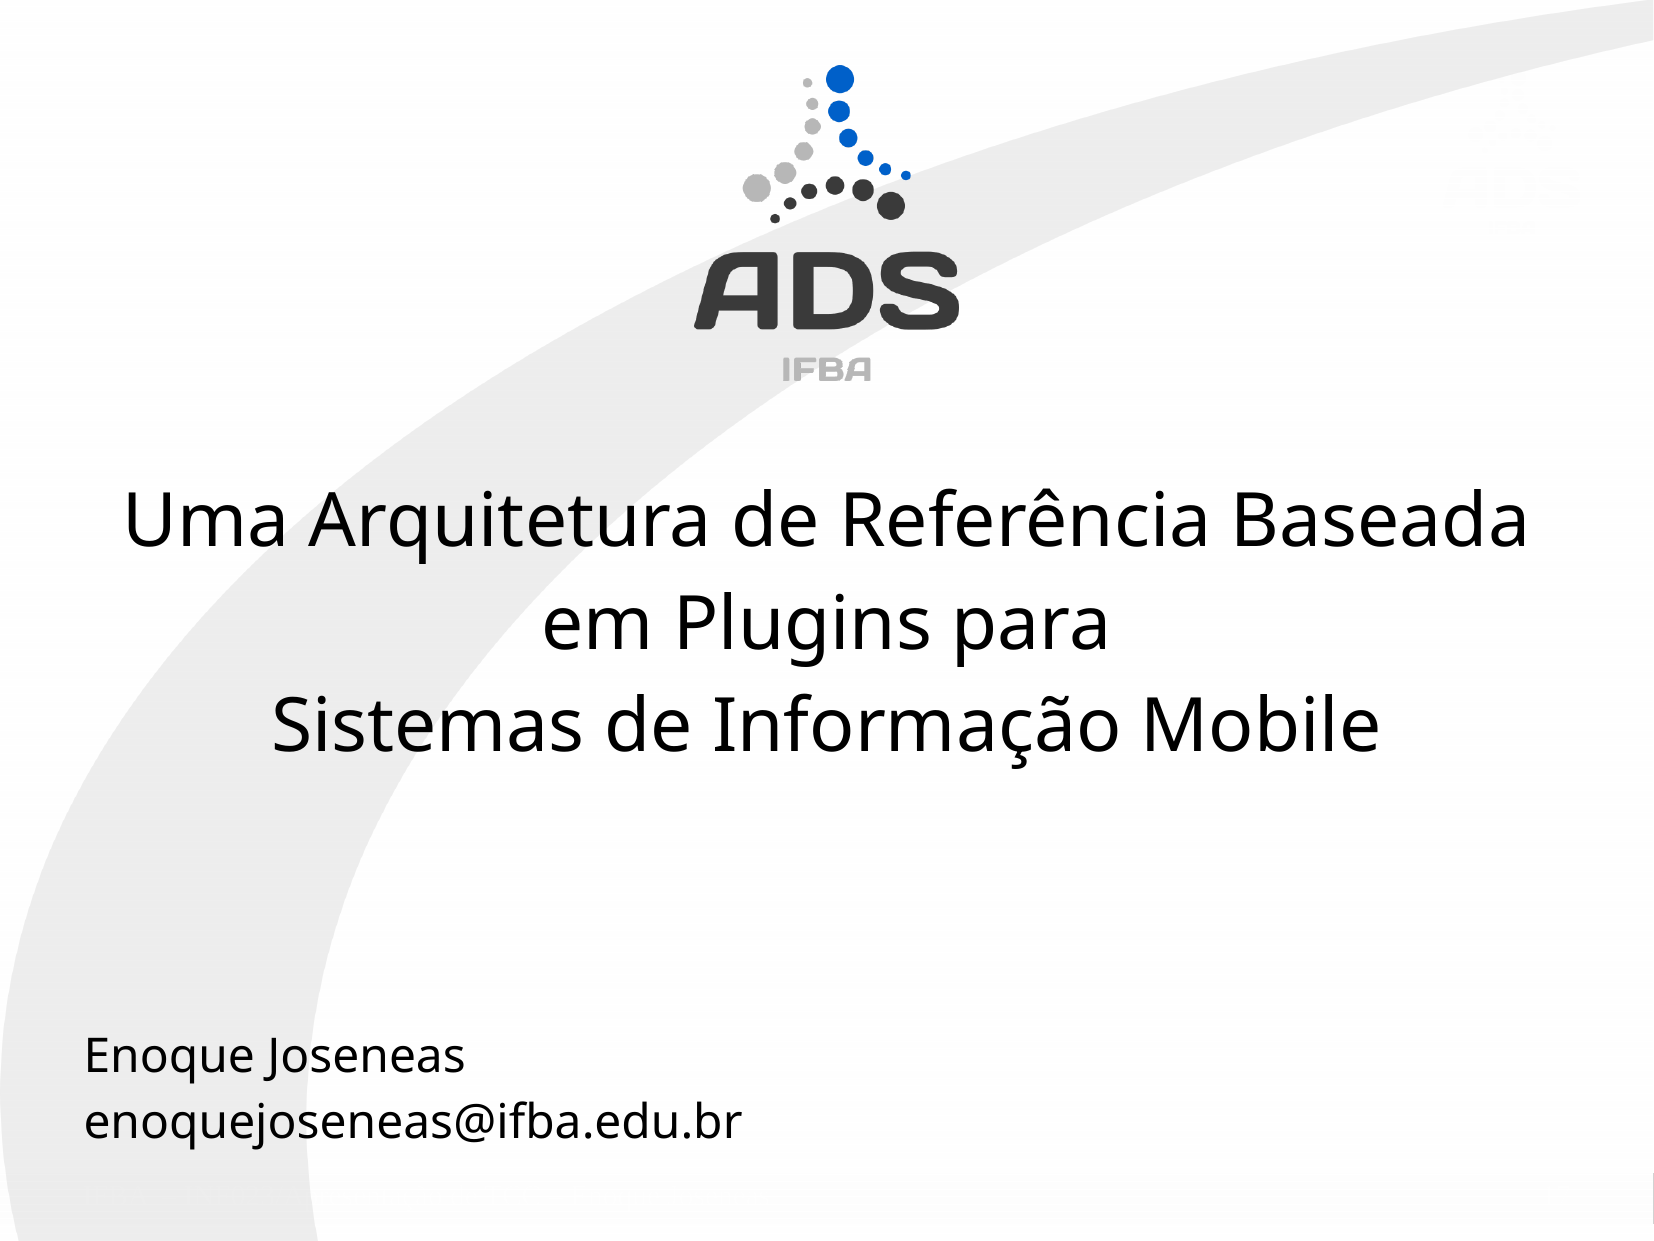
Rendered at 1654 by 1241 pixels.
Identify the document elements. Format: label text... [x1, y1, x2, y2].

picture [0, 0, 1654, 1241]
text_box Enoque Joseneas enoquejoseneas@ifba.edu.br [83, 714, 1572, 1188]
text_box Uma Arquitetura de Referência Baseada em Plugins para Sistemas de Informação Mobile [82, 488, 1571, 752]
